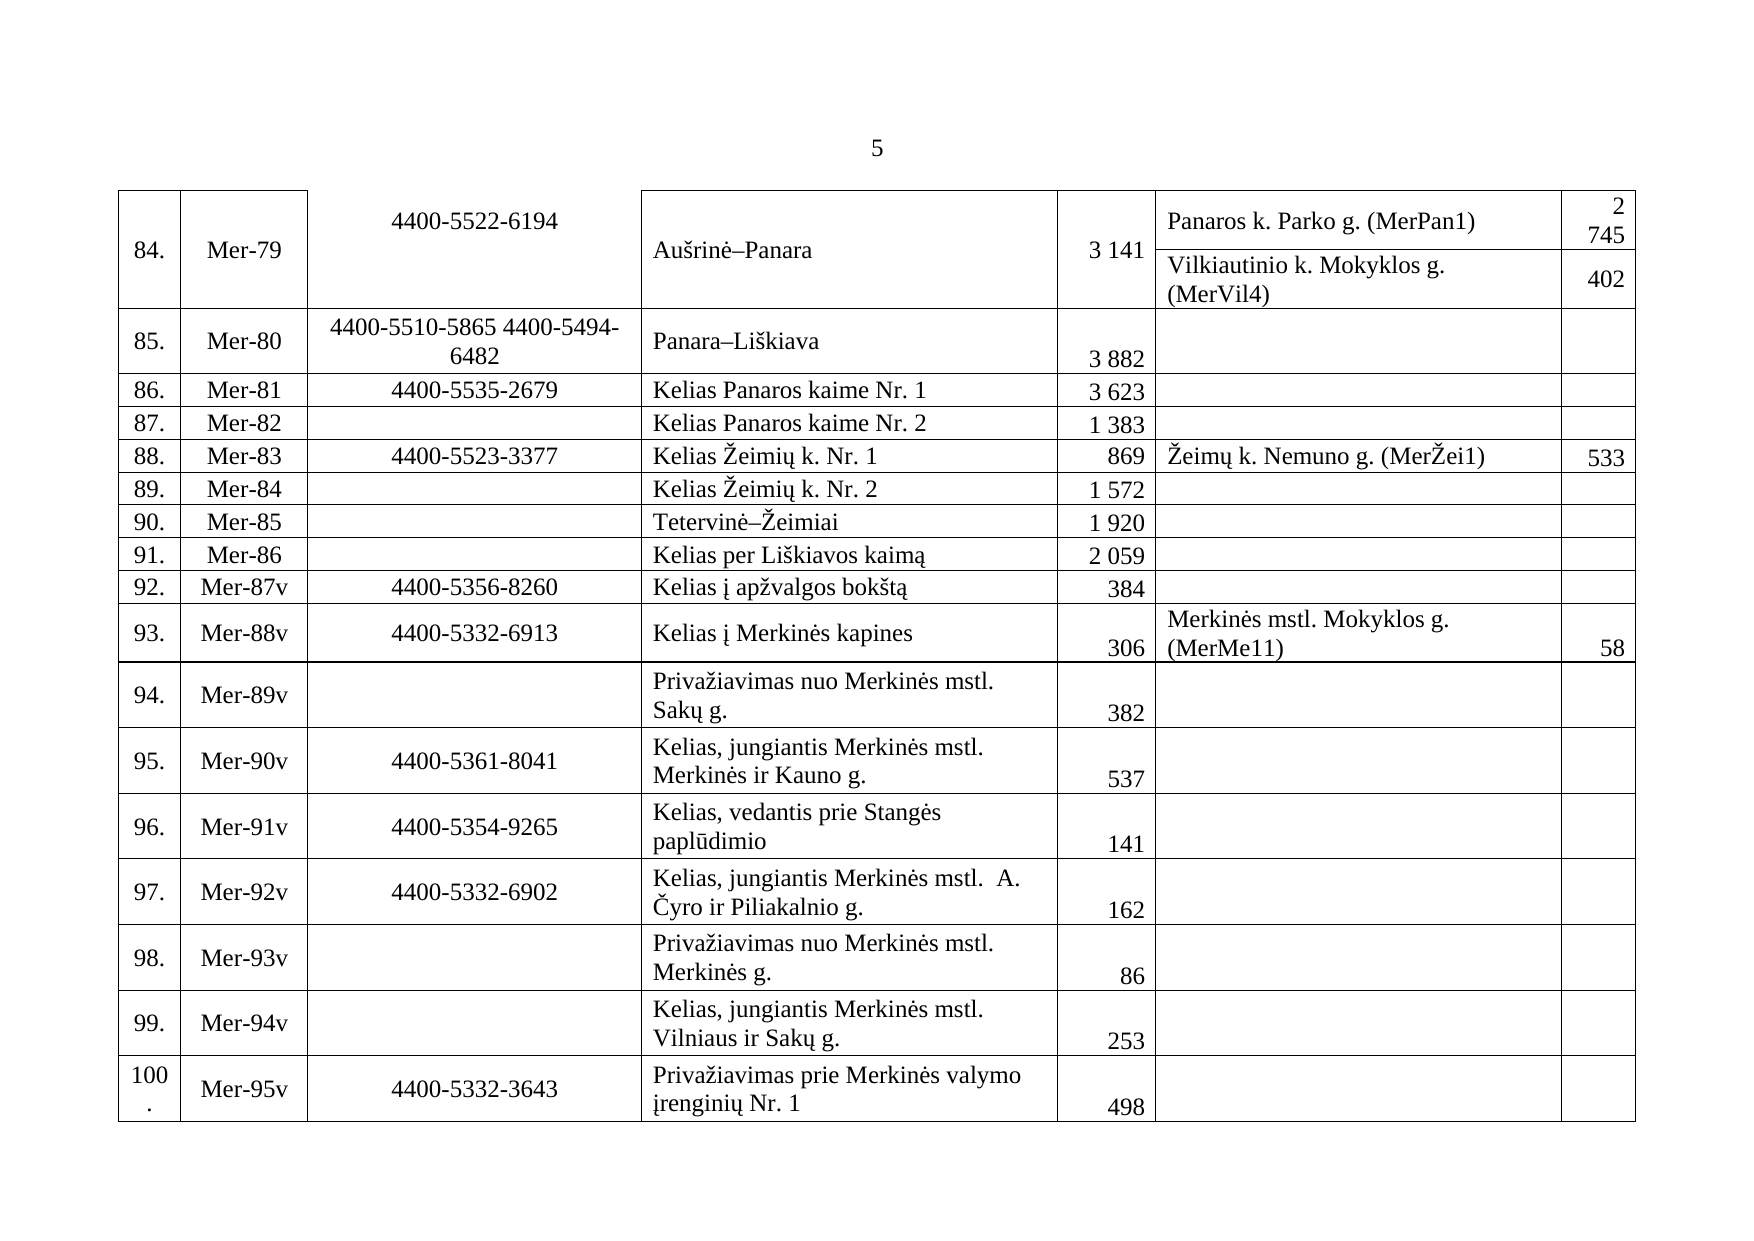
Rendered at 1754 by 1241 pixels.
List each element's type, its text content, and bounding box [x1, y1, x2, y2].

table_cell 537 [1058, 728, 1155, 793]
table_cell [1156, 859, 1561, 924]
table_cell Panara–Liškiava [642, 309, 1057, 373]
table_cell 86. [119, 374, 180, 406]
table_cell 3 141 [1058, 191, 1155, 307]
table_cell [308, 538, 641, 570]
table_cell Kelias, jungiantis Merkinės mstl. A. Čyro ir Piliakalnio g. [642, 859, 1057, 924]
table_cell Mer-83 [181, 440, 307, 472]
table_cell 1 572 [1058, 473, 1155, 504]
table_cell Mer-82 [181, 407, 307, 439]
table_cell 533 [1562, 440, 1635, 472]
table_cell [1156, 663, 1561, 727]
table_cell Mer-81 [181, 374, 307, 406]
table_cell Mer-93v [181, 925, 307, 989]
table_cell 92. [119, 571, 180, 603]
table_cell Kelias Panaros kaime Nr. 1 [642, 374, 1057, 406]
table_cell [308, 505, 641, 537]
table_cell 100. [119, 1056, 180, 1121]
table_cell [1562, 407, 1635, 439]
table_cell [1562, 505, 1635, 537]
table_cell Mer-79 [181, 191, 307, 307]
table_cell 384 [1058, 571, 1155, 603]
table_cell Mer-94v [181, 991, 307, 1055]
table_cell 382 [1058, 663, 1155, 727]
table_cell Aušrinė–Panara [642, 191, 1057, 307]
table_cell 86 [1058, 925, 1155, 989]
table_cell Kelias Žeimių k. Nr. 2 [642, 473, 1057, 504]
table_cell 98. [119, 925, 180, 989]
table_cell Mer-85 [181, 505, 307, 537]
table_cell [1562, 571, 1635, 603]
table_cell Vilkiautinio k. Mokyklos g. (MerVil4) [1156, 250, 1561, 307]
table_cell 90. [119, 505, 180, 537]
table_cell [1562, 473, 1635, 504]
table_cell [1562, 925, 1635, 989]
table_cell 4400-5535-2679 [308, 374, 641, 406]
table_cell 4400-5510-5865 4400-5494-6482 [308, 309, 641, 373]
table_cell 4400-5332-6913 [308, 604, 641, 661]
table_cell Mer-89v [181, 663, 307, 727]
table_cell [1562, 538, 1635, 570]
table_cell Mer-92v [181, 859, 307, 924]
table_cell 58 [1562, 604, 1635, 661]
table_cell 4400-5356-8260 [308, 571, 641, 603]
table_cell Kelias į Merkinės kapines [642, 604, 1057, 661]
table_cell Mer-86 [181, 538, 307, 570]
table_cell [308, 663, 641, 727]
table_cell Mer-95v [181, 1056, 307, 1121]
table_cell 3 882 [1058, 309, 1155, 373]
table_cell Mer-88v [181, 604, 307, 661]
table_cell [308, 991, 641, 1055]
table_cell [1156, 309, 1561, 373]
table_cell [1562, 663, 1635, 727]
table_cell 87. [119, 407, 180, 439]
table_cell Mer-80 [181, 309, 307, 373]
table_cell [1156, 925, 1561, 989]
table_cell 85. [119, 309, 180, 373]
table_cell 306 [1058, 604, 1155, 661]
table_cell [308, 407, 641, 439]
table_cell Mer-90v [181, 728, 307, 793]
table_cell 4400-5354-9265 [308, 794, 641, 858]
table_cell Kelias į apžvalgos bokštą [642, 571, 1057, 603]
table_cell [1156, 1056, 1561, 1121]
table_cell [1156, 473, 1561, 504]
table_cell [1156, 728, 1561, 793]
table_cell Privažiavimas nuo Merkinės mstl. Merkinės g. [642, 925, 1057, 989]
table_cell 4400-5523-3377 [308, 440, 641, 472]
table_cell 93. [119, 604, 180, 661]
table_cell 89. [119, 473, 180, 504]
table_cell 253 [1058, 991, 1155, 1055]
table_cell 2 745 [1562, 191, 1635, 249]
table_cell 91. [119, 538, 180, 570]
table_cell [1156, 505, 1561, 537]
table_cell [1562, 728, 1635, 793]
table_cell Kelias Panaros kaime Nr. 2 [642, 407, 1057, 439]
table_cell Žeimų k. Nemuno g. (MerŽei1) [1156, 440, 1561, 472]
table_cell Mer-84 [181, 473, 307, 504]
table_cell [1156, 991, 1561, 1055]
table_cell [1562, 859, 1635, 924]
table_cell 869 [1058, 440, 1155, 472]
table_cell [1562, 794, 1635, 858]
table_cell 94. [119, 663, 180, 727]
table_cell 1 383 [1058, 407, 1155, 439]
table_cell [1562, 991, 1635, 1055]
table_cell [308, 473, 641, 504]
table_cell Mer-91v [181, 794, 307, 858]
table_cell Panaros k. Parko g. (MerPan1) [1156, 191, 1561, 249]
table_cell [1156, 538, 1561, 570]
table_cell [1156, 407, 1561, 439]
table_cell Privažiavimas prie Merkinės valymo įrenginių Nr. 1 [642, 1056, 1057, 1121]
table_cell [1156, 571, 1561, 603]
table_cell Mer-87v [181, 571, 307, 603]
table_cell [1562, 309, 1635, 373]
table_cell Merkinės mstl. Mokyklos g. (MerMe11) [1156, 604, 1561, 661]
table_cell 4400-5332-3643 [308, 1056, 641, 1121]
table_cell 1 920 [1058, 505, 1155, 537]
table_cell 96. [119, 794, 180, 858]
table_cell Kelias Žeimių k. Nr. 1 [642, 440, 1057, 472]
table_cell 162 [1058, 859, 1155, 924]
table_cell [1156, 374, 1561, 406]
table_cell 4400-5332-6902 [308, 859, 641, 924]
table_cell 84. [119, 191, 180, 307]
table_cell 4400-5522-6194 [308, 190, 641, 249]
table_cell 95. [119, 728, 180, 793]
table_cell 498 [1058, 1056, 1155, 1121]
table_cell [1562, 1056, 1635, 1121]
table_cell 402 [1562, 250, 1635, 307]
table_cell [1156, 794, 1561, 858]
table_cell Tetervinė–Žeimiai [642, 505, 1057, 537]
table_cell [308, 249, 641, 307]
table_cell [1562, 374, 1635, 406]
table_cell 2 059 [1058, 538, 1155, 570]
table_cell 3 623 [1058, 374, 1155, 406]
table_cell Kelias, jungiantis Merkinės mstl. Merkinės ir Kauno g. [642, 728, 1057, 793]
table_cell 97. [119, 859, 180, 924]
table_cell 99. [119, 991, 180, 1055]
table_cell 4400-5361-8041 [308, 728, 641, 793]
table_cell Kelias per Liškiavos kaimą [642, 538, 1057, 570]
table_cell 88. [119, 440, 180, 472]
table_cell Privažiavimas nuo Merkinės mstl. Sakų g. [642, 663, 1057, 727]
table_cell Kelias, vedantis prie Stangės paplūdimio [642, 794, 1057, 858]
table_cell Kelias, jungiantis Merkinės mstl. Vilniaus ir Sakų g. [642, 991, 1057, 1055]
table_cell [308, 925, 641, 989]
table_cell 141 [1058, 794, 1155, 858]
